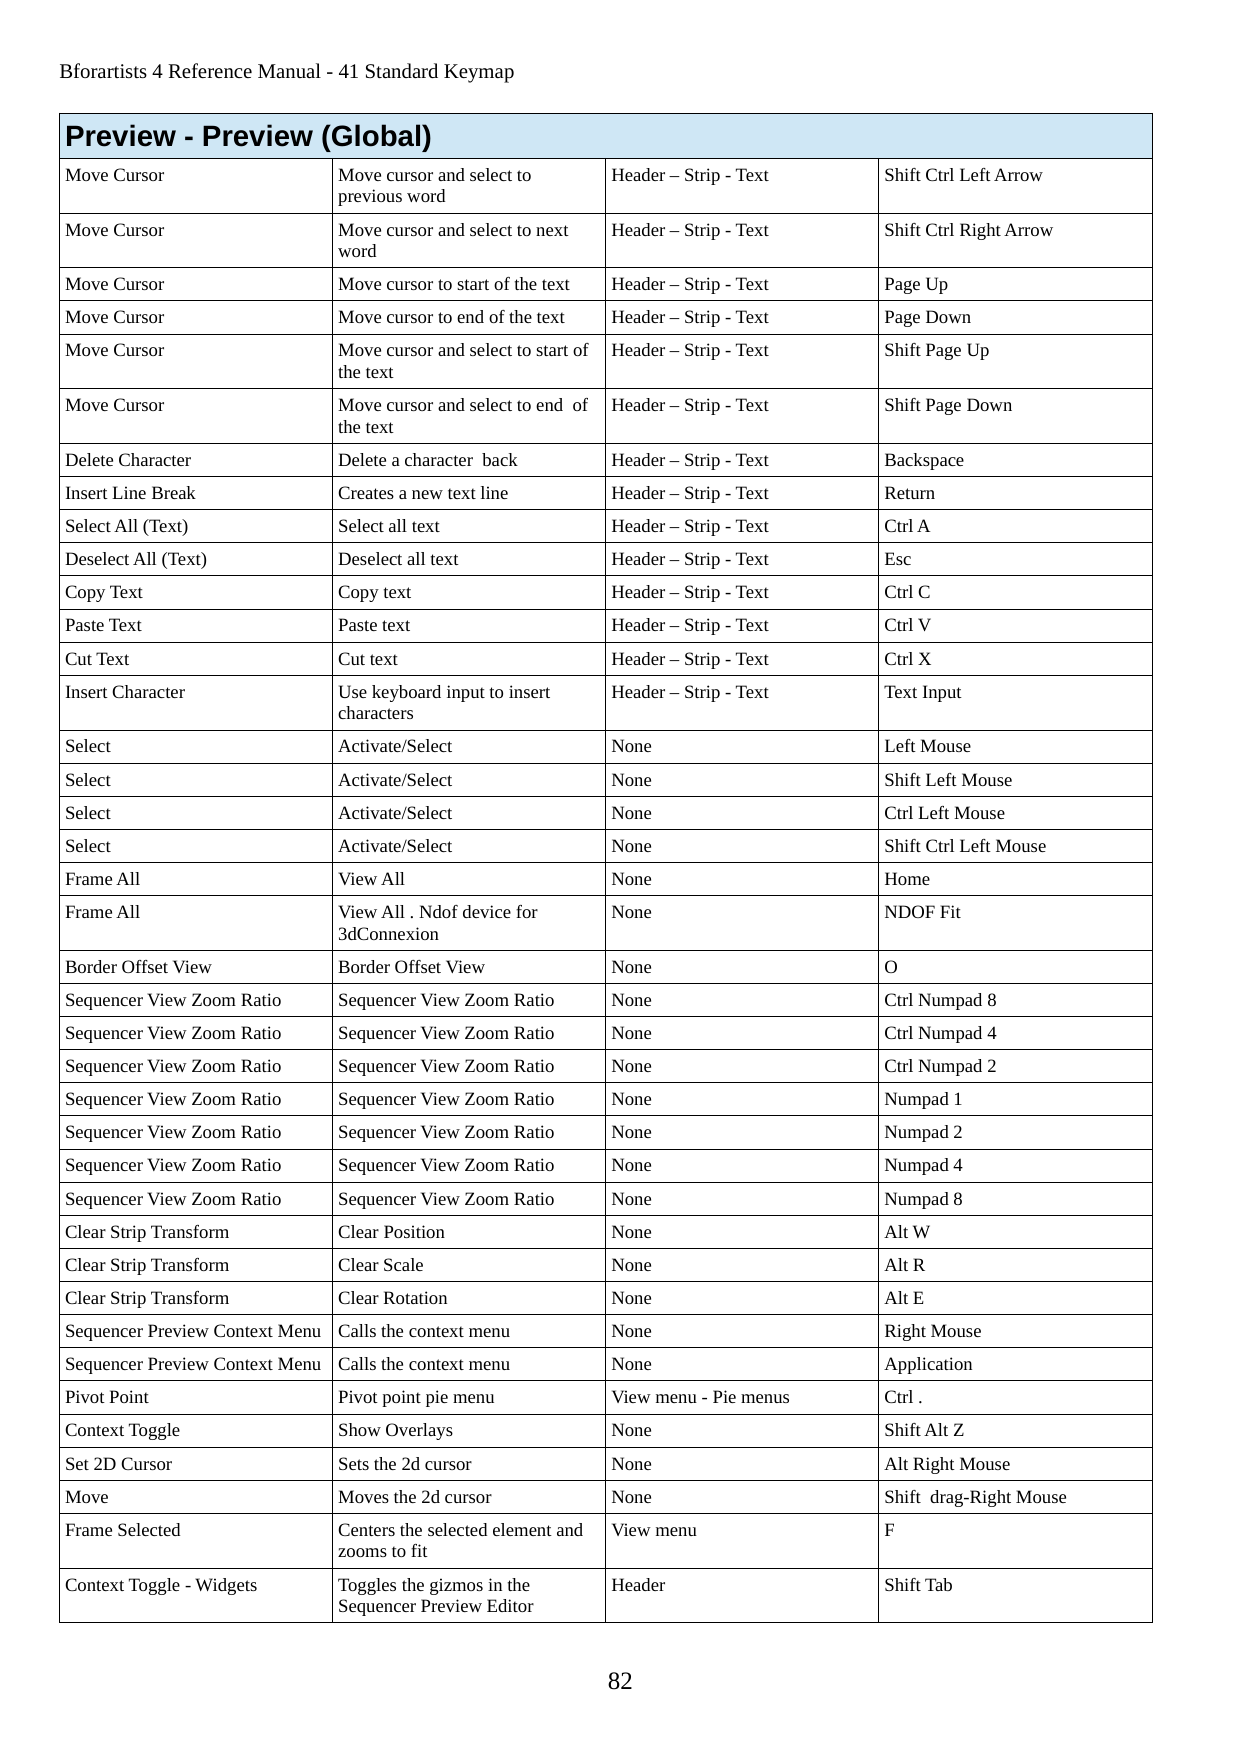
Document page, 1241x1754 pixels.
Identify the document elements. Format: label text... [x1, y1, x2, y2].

table_cell Sequencer View Zoom Ratio [60, 1017, 332, 1049]
table_cell Header – Strip - Text [606, 610, 878, 642]
table_cell None [606, 1481, 878, 1513]
table_cell Ctrl Numpad 2 [879, 1050, 1152, 1082]
table_cell Sequencer View Zoom Ratio [60, 1183, 332, 1215]
table_cell Header – Strip - Text [606, 214, 878, 267]
table_cell Centers the selected element and zooms to fit [333, 1514, 605, 1568]
table_cell Application [879, 1348, 1152, 1380]
table_cell Pivot Point [60, 1381, 332, 1413]
table_cell None [606, 984, 878, 1016]
table_cell Shift Ctrl Left Mouse [879, 830, 1152, 862]
table_cell Numpad 8 [879, 1183, 1152, 1215]
table_cell Copy text [333, 576, 605, 608]
table_cell None [606, 896, 878, 950]
table_cell Cut text [333, 643, 605, 675]
table_cell Header – Strip - Text [606, 543, 878, 575]
table_cell Frame All [60, 863, 332, 895]
table_cell Home [879, 863, 1152, 895]
table_cell Activate/Select [333, 731, 605, 763]
table_cell Move Cursor [60, 335, 332, 388]
table_cell Alt W [879, 1216, 1152, 1248]
table_cell Select [60, 797, 332, 829]
table_cell Header – Strip - Text [606, 643, 878, 675]
table_cell Sequencer View Zoom Ratio [333, 1116, 605, 1148]
table_cell NDOF Fit [879, 896, 1152, 950]
table_cell Frame All [60, 896, 332, 950]
table_cell Use keyboard input to insert characters [333, 676, 605, 729]
table_cell Insert Line Break [60, 477, 332, 509]
table_cell Clear Scale [333, 1249, 605, 1281]
table_cell Sequencer Preview Context Menu [60, 1315, 332, 1347]
table_cell Creates a new text line [333, 477, 605, 509]
table_cell Clear Strip Transform [60, 1216, 332, 1248]
table_cell Sequencer Preview Context Menu [60, 1348, 332, 1380]
table_cell Shift Tab [879, 1569, 1152, 1622]
table_cell Select [60, 731, 332, 763]
table_cell None [606, 863, 878, 895]
table_cell Header – Strip - Text [606, 444, 878, 476]
table_cell Move cursor and select to start of the text [333, 335, 605, 388]
table_cell Header – Strip - Text [606, 477, 878, 509]
table_cell Page Up [879, 268, 1152, 300]
table_cell None [606, 1315, 878, 1347]
table_cell Calls the context menu [333, 1348, 605, 1380]
table_cell Header – Strip - Text [606, 301, 878, 333]
table_cell Move Cursor [60, 214, 332, 267]
table_cell Esc [879, 543, 1152, 575]
table_cell Numpad 4 [879, 1150, 1152, 1182]
table_cell Move Cursor [60, 159, 332, 213]
table_cell Move cursor and select to end of the text [333, 389, 605, 443]
table_cell Shift Alt Z [879, 1415, 1152, 1447]
table_cell None [606, 731, 878, 763]
table_cell Alt R [879, 1249, 1152, 1281]
table_cell Header – Strip - Text [606, 576, 878, 608]
table_cell None [606, 1415, 878, 1447]
table_cell None [606, 797, 878, 829]
table_cell Header [606, 1569, 878, 1622]
table_cell Move cursor and select to previous word [333, 159, 605, 213]
table_cell Sequencer View Zoom Ratio [60, 1116, 332, 1148]
table_cell Shift Ctrl Right Arrow [879, 214, 1152, 267]
table_cell None [606, 1448, 878, 1480]
table_cell None [606, 1083, 878, 1115]
table_cell Delete Character [60, 444, 332, 476]
table_cell Sequencer View Zoom Ratio [333, 1083, 605, 1115]
table_cell Ctrl V [879, 610, 1152, 642]
table_cell None [606, 1050, 878, 1082]
table_cell Sequencer View Zoom Ratio [333, 1017, 605, 1049]
table_cell Sets the 2d cursor [333, 1448, 605, 1480]
table_cell Select [60, 830, 332, 862]
table_cell O [879, 951, 1152, 983]
table_cell Backspace [879, 444, 1152, 476]
table_cell Select all text [333, 510, 605, 542]
table_cell Select [60, 764, 332, 796]
table_cell Context Toggle - Widgets [60, 1569, 332, 1622]
table_cell Move cursor to end of the text [333, 301, 605, 333]
table_cell Move cursor to start of the text [333, 268, 605, 300]
table_cell None [606, 764, 878, 796]
table_cell View All [333, 863, 605, 895]
table_cell Ctrl Numpad 4 [879, 1017, 1152, 1049]
table_cell None [606, 830, 878, 862]
table_cell Shift drag-Right Mouse [879, 1481, 1152, 1513]
table_cell Clear Position [333, 1216, 605, 1248]
table_cell Shift Page Up [879, 335, 1152, 388]
table_cell None [606, 1017, 878, 1049]
table_cell Paste text [333, 610, 605, 642]
table_cell Activate/Select [333, 830, 605, 862]
table_cell Toggles the gizmos in the Sequencer Preview Editor [333, 1569, 605, 1622]
table_cell Clear Rotation [333, 1282, 605, 1314]
table_cell None [606, 1150, 878, 1182]
table_cell Sequencer View Zoom Ratio [60, 1050, 332, 1082]
table_cell Activate/Select [333, 764, 605, 796]
table_cell Set 2D Cursor [60, 1448, 332, 1480]
table_cell Activate/Select [333, 797, 605, 829]
table_cell Left Mouse [879, 731, 1152, 763]
table_cell Show Overlays [333, 1415, 605, 1447]
table_cell Sequencer View Zoom Ratio [333, 1150, 605, 1182]
table_cell Alt Right Mouse [879, 1448, 1152, 1480]
table_cell Sequencer View Zoom Ratio [60, 1083, 332, 1115]
table_cell Sequencer View Zoom Ratio [60, 984, 332, 1016]
table_cell Move Cursor [60, 389, 332, 443]
table_cell Border Offset View [333, 951, 605, 983]
table_cell Deselect All (Text) [60, 543, 332, 575]
table_cell Return [879, 477, 1152, 509]
table_cell Numpad 1 [879, 1083, 1152, 1115]
table_cell None [606, 1348, 878, 1380]
table_cell Header – Strip - Text [606, 676, 878, 729]
table_cell Shift Page Down [879, 389, 1152, 443]
table_cell Move cursor and select to next word [333, 214, 605, 267]
table_cell Ctrl A [879, 510, 1152, 542]
table_cell Insert Character [60, 676, 332, 729]
table_cell None [606, 1282, 878, 1314]
table_cell Right Mouse [879, 1315, 1152, 1347]
table_cell Ctrl Left Mouse [879, 797, 1152, 829]
table_cell Clear Strip Transform [60, 1249, 332, 1281]
table_cell Sequencer View Zoom Ratio [333, 1050, 605, 1082]
table_cell Select All (Text) [60, 510, 332, 542]
table_header Preview - Preview (Global) [60, 114, 1152, 158]
table_cell Sequencer View Zoom Ratio [333, 984, 605, 1016]
table_cell Context Toggle [60, 1415, 332, 1447]
table_cell Move Cursor [60, 268, 332, 300]
table_cell F [879, 1514, 1152, 1568]
table_cell Header – Strip - Text [606, 510, 878, 542]
table_cell Move Cursor [60, 301, 332, 333]
table_cell Header – Strip - Text [606, 335, 878, 388]
table_cell None [606, 951, 878, 983]
table_cell View menu [606, 1514, 878, 1568]
table_cell Clear Strip Transform [60, 1282, 332, 1314]
table_cell Copy Text [60, 576, 332, 608]
table_cell Moves the 2d cursor [333, 1481, 605, 1513]
table_cell Pivot point pie menu [333, 1381, 605, 1413]
table_cell Numpad 2 [879, 1116, 1152, 1148]
table_cell Alt E [879, 1282, 1152, 1314]
table_cell Border Offset View [60, 951, 332, 983]
table_cell View menu - Pie menus [606, 1381, 878, 1413]
table_cell Text Input [879, 676, 1152, 729]
table_cell Ctrl X [879, 643, 1152, 675]
table_cell Delete a character back [333, 444, 605, 476]
table_cell Shift Left Mouse [879, 764, 1152, 796]
table_cell None [606, 1183, 878, 1215]
table_cell Header – Strip - Text [606, 268, 878, 300]
table_cell Ctrl C [879, 576, 1152, 608]
table_cell Calls the context menu [333, 1315, 605, 1347]
table_cell Page Down [879, 301, 1152, 333]
table_cell Move [60, 1481, 332, 1513]
table_cell Ctrl . [879, 1381, 1152, 1413]
table_cell Paste Text [60, 610, 332, 642]
table_cell View All . Ndof device for 3dConnexion [333, 896, 605, 950]
table_cell None [606, 1116, 878, 1148]
table_cell None [606, 1249, 878, 1281]
table_cell Ctrl Numpad 8 [879, 984, 1152, 1016]
table_cell Shift Ctrl Left Arrow [879, 159, 1152, 213]
table_cell Cut Text [60, 643, 332, 675]
table_cell None [606, 1216, 878, 1248]
table_cell Header – Strip - Text [606, 389, 878, 443]
table_cell Sequencer View Zoom Ratio [60, 1150, 332, 1182]
table_cell Header – Strip - Text [606, 159, 878, 213]
table_cell Deselect all text [333, 543, 605, 575]
table_cell Frame Selected [60, 1514, 332, 1568]
table_cell Sequencer View Zoom Ratio [333, 1183, 605, 1215]
